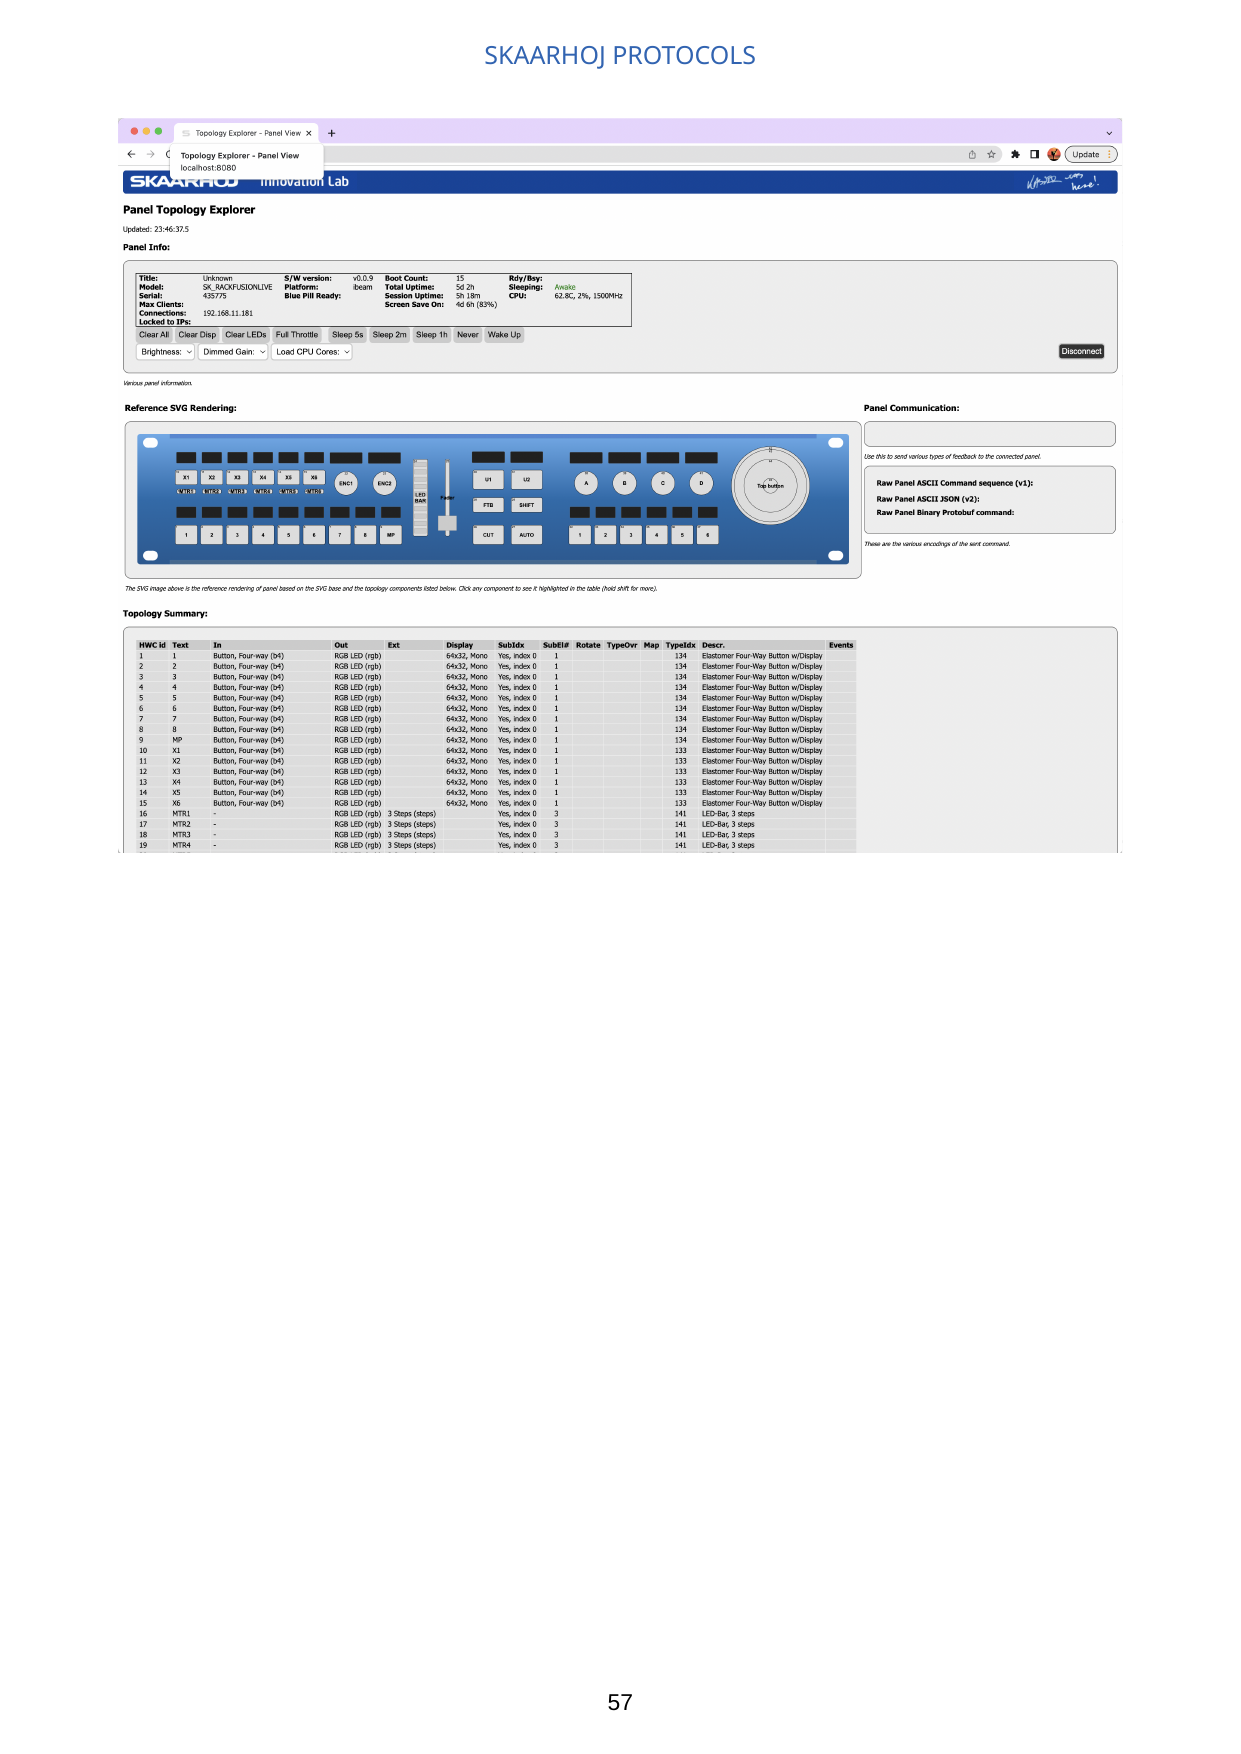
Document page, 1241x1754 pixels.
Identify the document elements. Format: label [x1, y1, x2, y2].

picture [118, 118, 1123, 853]
